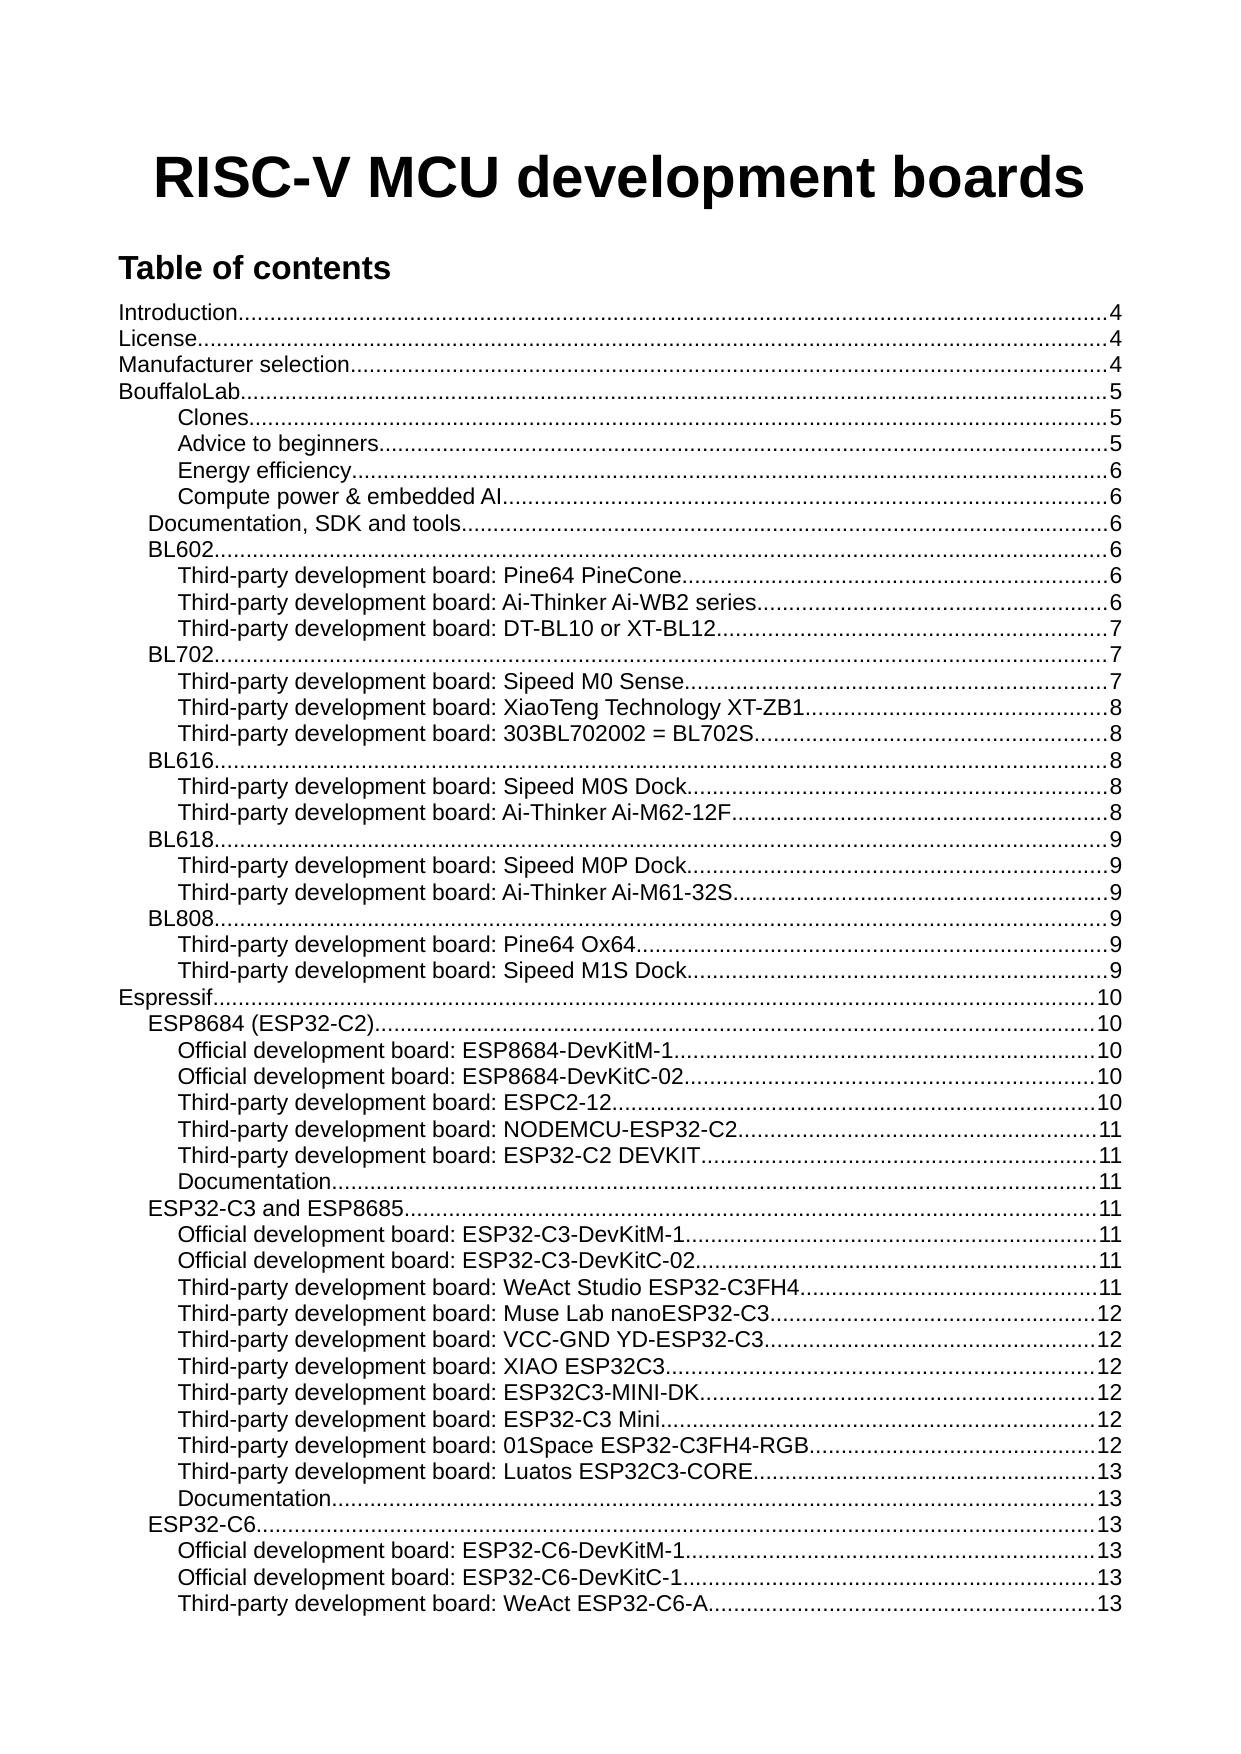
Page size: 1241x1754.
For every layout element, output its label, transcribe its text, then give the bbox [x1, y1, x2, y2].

text Third-party development board: XiaoTeng Technology XT-ZB1 8 [177, 694, 1122, 720]
text Official development board: ESP8684-DevKitM-1 10 [177, 1037, 1122, 1063]
text Third-party development board: NODEMCU-ESP32-C2 11 [177, 1116, 1122, 1142]
text Third-party development board: 01Space ESP32-C3FH4-RGB 12 [177, 1432, 1122, 1458]
text ESP32-C3 and ESP8685 11 [148, 1195, 1122, 1221]
text Third-party development board: ESPC2-12 10 [177, 1089, 1122, 1116]
text BL618 9 [148, 826, 1122, 852]
text Advice to beginners 5 [177, 430, 1122, 457]
text Third-party development board: XIAO ESP32C3 12 [177, 1353, 1122, 1379]
text Espressif 10 [118, 984, 1122, 1010]
text Official development board: ESP8684-DevKitC-02 10 [177, 1063, 1122, 1089]
text Third-party development board: WeAct ESP32-C6-A 13 [177, 1590, 1122, 1616]
text Clones 5 [177, 404, 1122, 430]
text Third-party development board: Sipeed M0P Dock 9 [177, 852, 1122, 878]
text Official development board: ESP32-C6-DevKitC-1 13 [177, 1564, 1122, 1590]
text BL808 9 [148, 905, 1122, 931]
text Third-party development board: WeAct Studio ESP32-C3FH4 11 [177, 1274, 1122, 1300]
text ESP8684 (ESP32-C2) 10 [148, 1010, 1122, 1037]
text Third-party development board: Ai-Thinker Ai-M61-32S 9 [177, 878, 1122, 905]
text Documentation, SDK and tools 6 [148, 509, 1122, 536]
text Documentation 13 [177, 1484, 1122, 1511]
text Third-party development board: Sipeed M0 Sense 7 [177, 668, 1122, 694]
text Manufacturer selection 4 [118, 351, 1122, 378]
text Third-party development board: 303BL702002 = BL702S 8 [177, 720, 1122, 747]
text Official development board: ESP32-C6-DevKitM-1 13 [177, 1537, 1122, 1564]
subtitle Table of contents [118, 248, 1122, 286]
text Third-party development board: Sipeed M0S Dock 8 [177, 773, 1122, 799]
text Third-party development board: Luatos ESP32C3-CORE 13 [177, 1458, 1122, 1484]
text Third-party development board: Ai-Thinker Ai-WB2 series 6 [177, 588, 1122, 615]
text Third-party development board: DT-BL10 or XT-BL12 7 [177, 615, 1122, 641]
text Third-party development board: Muse Lab nanoESP32-C3 12 [177, 1300, 1122, 1326]
title RISC-V MCU development boards [118, 143, 1122, 210]
text Documentation 11 [177, 1168, 1122, 1195]
text Third-party development board: VCC-GND YD-ESP32-C3 12 [177, 1326, 1122, 1353]
text Energy efficiency 6 [177, 457, 1122, 483]
text License 4 [118, 325, 1122, 351]
text ESP32-C6 13 [148, 1511, 1122, 1537]
text Third-party development board: ESP32C3-MINI-DK 12 [177, 1379, 1122, 1406]
text Introduction 4 [118, 299, 1122, 325]
text Third-party development board: ESP32-C2 DEVKIT 11 [177, 1142, 1122, 1168]
text Official development board: ESP32-C3-DevKitM-1 11 [177, 1221, 1122, 1247]
text Official development board: ESP32-C3-DevKitC-02 11 [177, 1247, 1122, 1274]
text Third-party development board: Pine64 Ox64 9 [177, 931, 1122, 957]
text BL616 8 [148, 747, 1122, 773]
text Compute power & embedded AI 6 [177, 483, 1122, 509]
text BouffaloLab 5 [118, 378, 1122, 404]
text Third-party development board: Sipeed M1S Dock 9 [177, 957, 1122, 984]
text Third-party development board: Pine64 PineCone 6 [177, 562, 1122, 588]
text Third-party development board: Ai-Thinker Ai-M62-12F 8 [177, 799, 1122, 826]
text BL702 7 [148, 641, 1122, 668]
text Third-party development board: ESP32-C3 Mini 12 [177, 1406, 1122, 1432]
text BL602 6 [148, 536, 1122, 562]
